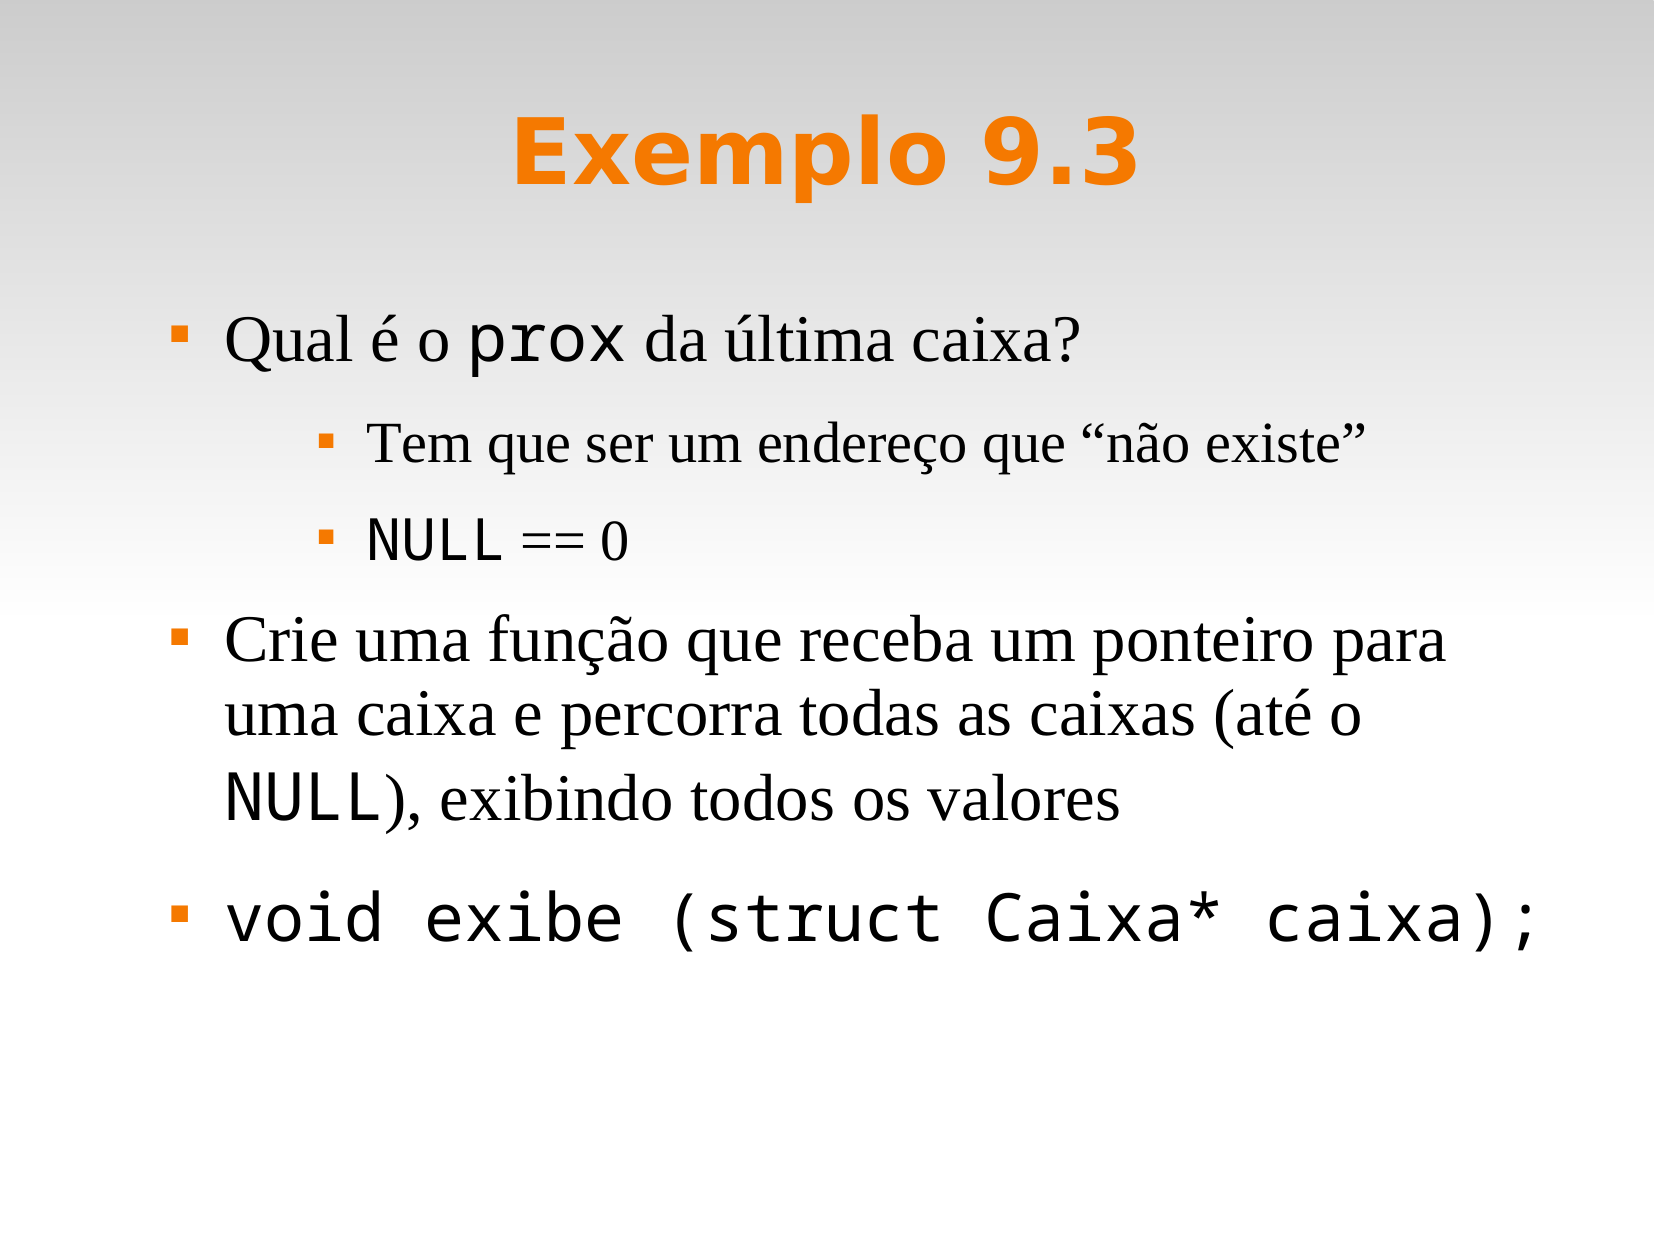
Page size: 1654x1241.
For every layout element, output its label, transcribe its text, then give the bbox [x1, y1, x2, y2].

title Exemplo 9.3 [82, 49, 1571, 257]
list Qual é o prox da última caixa? Tem que ser um endereço que “não existe” NULL == 0 Crie uma função que receba um ponteiro para uma caixa e percorra todas as caixas (até o NULL), exibindo todos os valores void exibe (struct Caixa* caixa); [82, 290, 1571, 1109]
